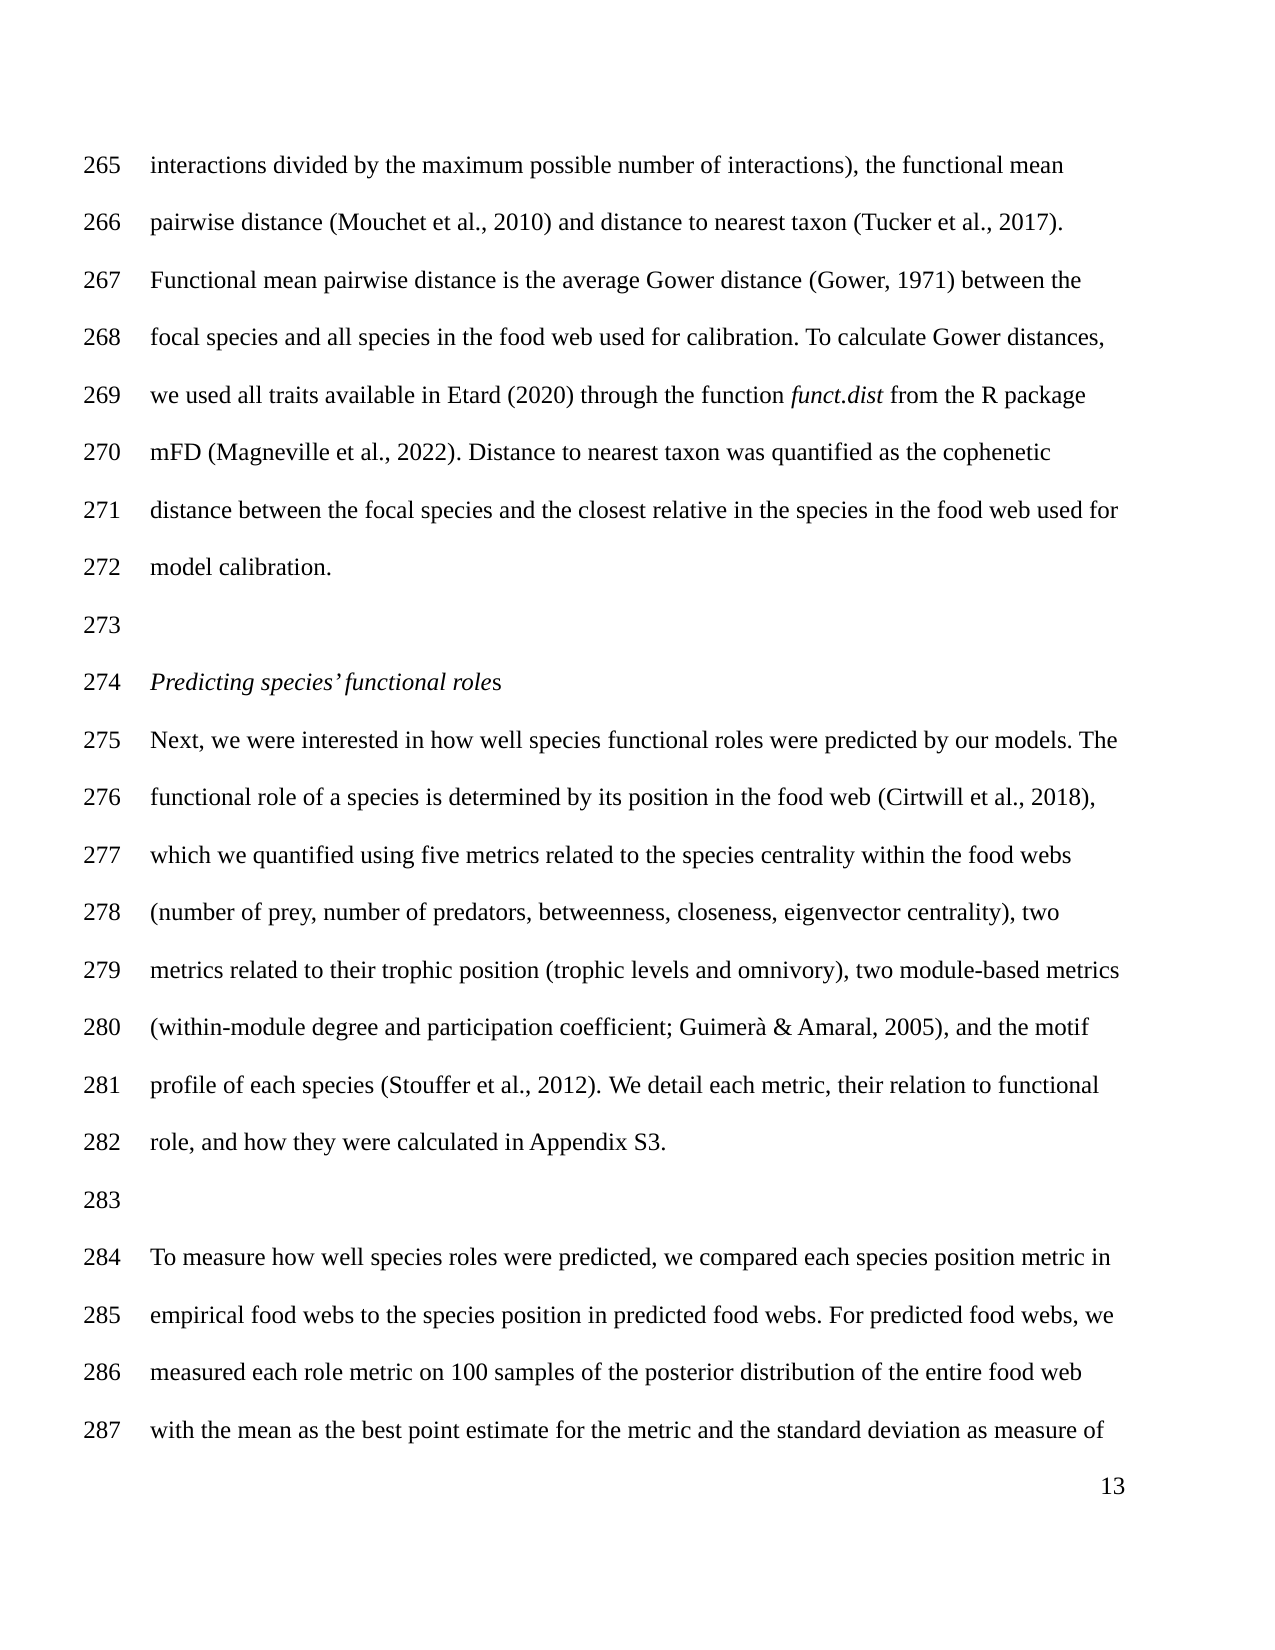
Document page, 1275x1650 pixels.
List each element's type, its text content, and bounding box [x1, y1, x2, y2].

text Predicting species’ functional roles [150, 667, 1125, 696]
text To measure how well species roles were predicted, we compared each species position metric in empirical food webs to the species position in predicted food webs. For predicted food webs, we measured each role metric on 100 samples of the posterior distribution of the entire food web with the mean as the best point estimate for the metric and the standard deviation as measure of [150, 1242, 1125, 1444]
text Next, we were interested in how well species functional roles were predicted by our models. The functional role of a species is determined by its position in the food web (Cirtwill et al., 2018), which we quantified using five metrics related to the species centrality within the food webs (number of prey, number of predators, betweenness, closeness, eigenvector centrality), two metrics related to their trophic position (trophic levels and omnivory), two module-based metrics (within-module degree and participation coefficient; Guimerà & Amaral, 2005), and the motif profile of each species (Stouffer et al., 2012). We detail each metric, their relation to functional role, and how they were calculated in Appendix S3. [150, 725, 1125, 1156]
text interactions divided by the maximum possible number of interactions), the functional mean pairwise distance (Mouchet et al., 2010) and distance to nearest taxon (Tucker et al., 2017). Functional mean pairwise distance is the average Gower distance (Gower, 1971) between the focal species and all species in the food web used for calibration. To calculate Gower distances, we used all traits available in Etard (2020) through the function funct.dist from the R package mFD (Magneville et al., 2022). Distance to nearest taxon was quantified as the cophenetic distance between the focal species and the closest relative in the species in the food web used for model calibration. [150, 150, 1125, 581]
